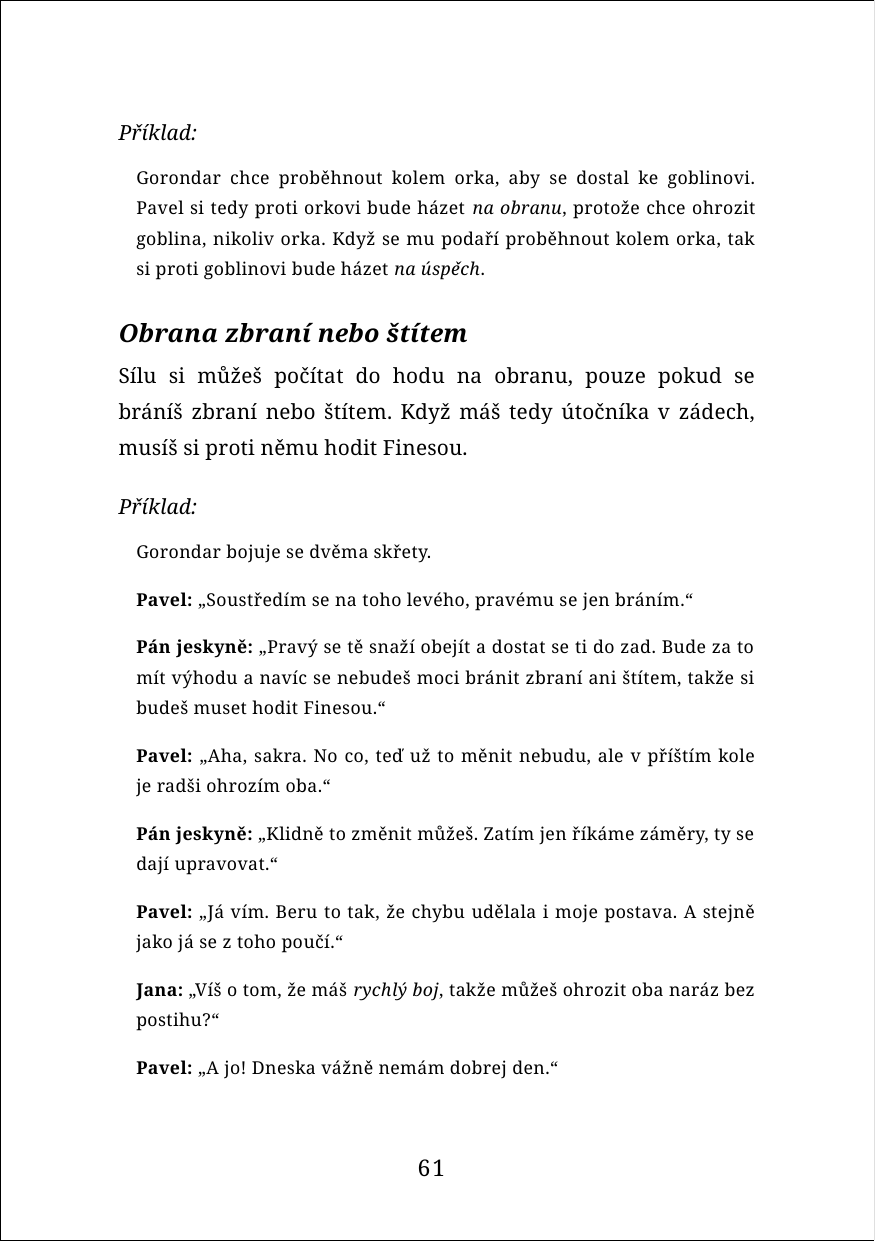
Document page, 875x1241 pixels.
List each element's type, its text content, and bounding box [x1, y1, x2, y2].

text Gorondar bojuje se dvěma skřety. [136, 539, 756, 563]
subtitle Obrana zbraní nebo štítem [118, 316, 756, 350]
text Pán jeskyně: „Klidně to změnit můžeš. Zatím jen říkáme záměry, ty se dají upravovat.“ [136, 821, 756, 876]
text Jana: „Víš o tom, že máš rychlý boj, takže můžeš ohrozit oba naráz bez postihu?“ [136, 978, 756, 1032]
text Gorondar chce proběhnout kolem orka, aby se dostal ke goblinovi. Pavel si tedy proti orkovi bude házet na obranu, protože chce ohrozit goblina, nikoliv orka. Když se mu podaří proběhnout kolem orka, tak si proti goblinovi bude házet na úspěch. [136, 166, 756, 280]
text Pavel: „Já vím. Beru to tak, že chybu udělala i moje postava. A stejně jako já se z toho poučí.“ [136, 899, 756, 954]
text Pavel: „Soustředím se na toho levého, pravému se jen bráním.“ [136, 587, 756, 611]
text Příklad: [118, 492, 756, 520]
text Sílu si můžeš počítat do hodu na obranu, pouze pokud se bráníš zbraní nebo štítem. Když máš tedy útočníka v zádech, musíš si proti němu hodit Finesou. [118, 362, 756, 461]
text Pavel: „A jo! Dneska vážně nemám dobrej den.“ [136, 1056, 756, 1080]
text Pán jeskyně: „Pravý se tě snaží obejít a dostat se ti do zad. Bude za to mít výhodu a navíc se nebudeš moci bránit zbraní ani štítem, takže si budeš muset hodit Finesou.“ [136, 635, 756, 719]
text Pavel: „Aha, sakra. No co, teď už to měnit nebudu, ale v příštím kole je radši ohrozím oba.“ [136, 743, 756, 798]
text Příklad: [118, 118, 756, 147]
